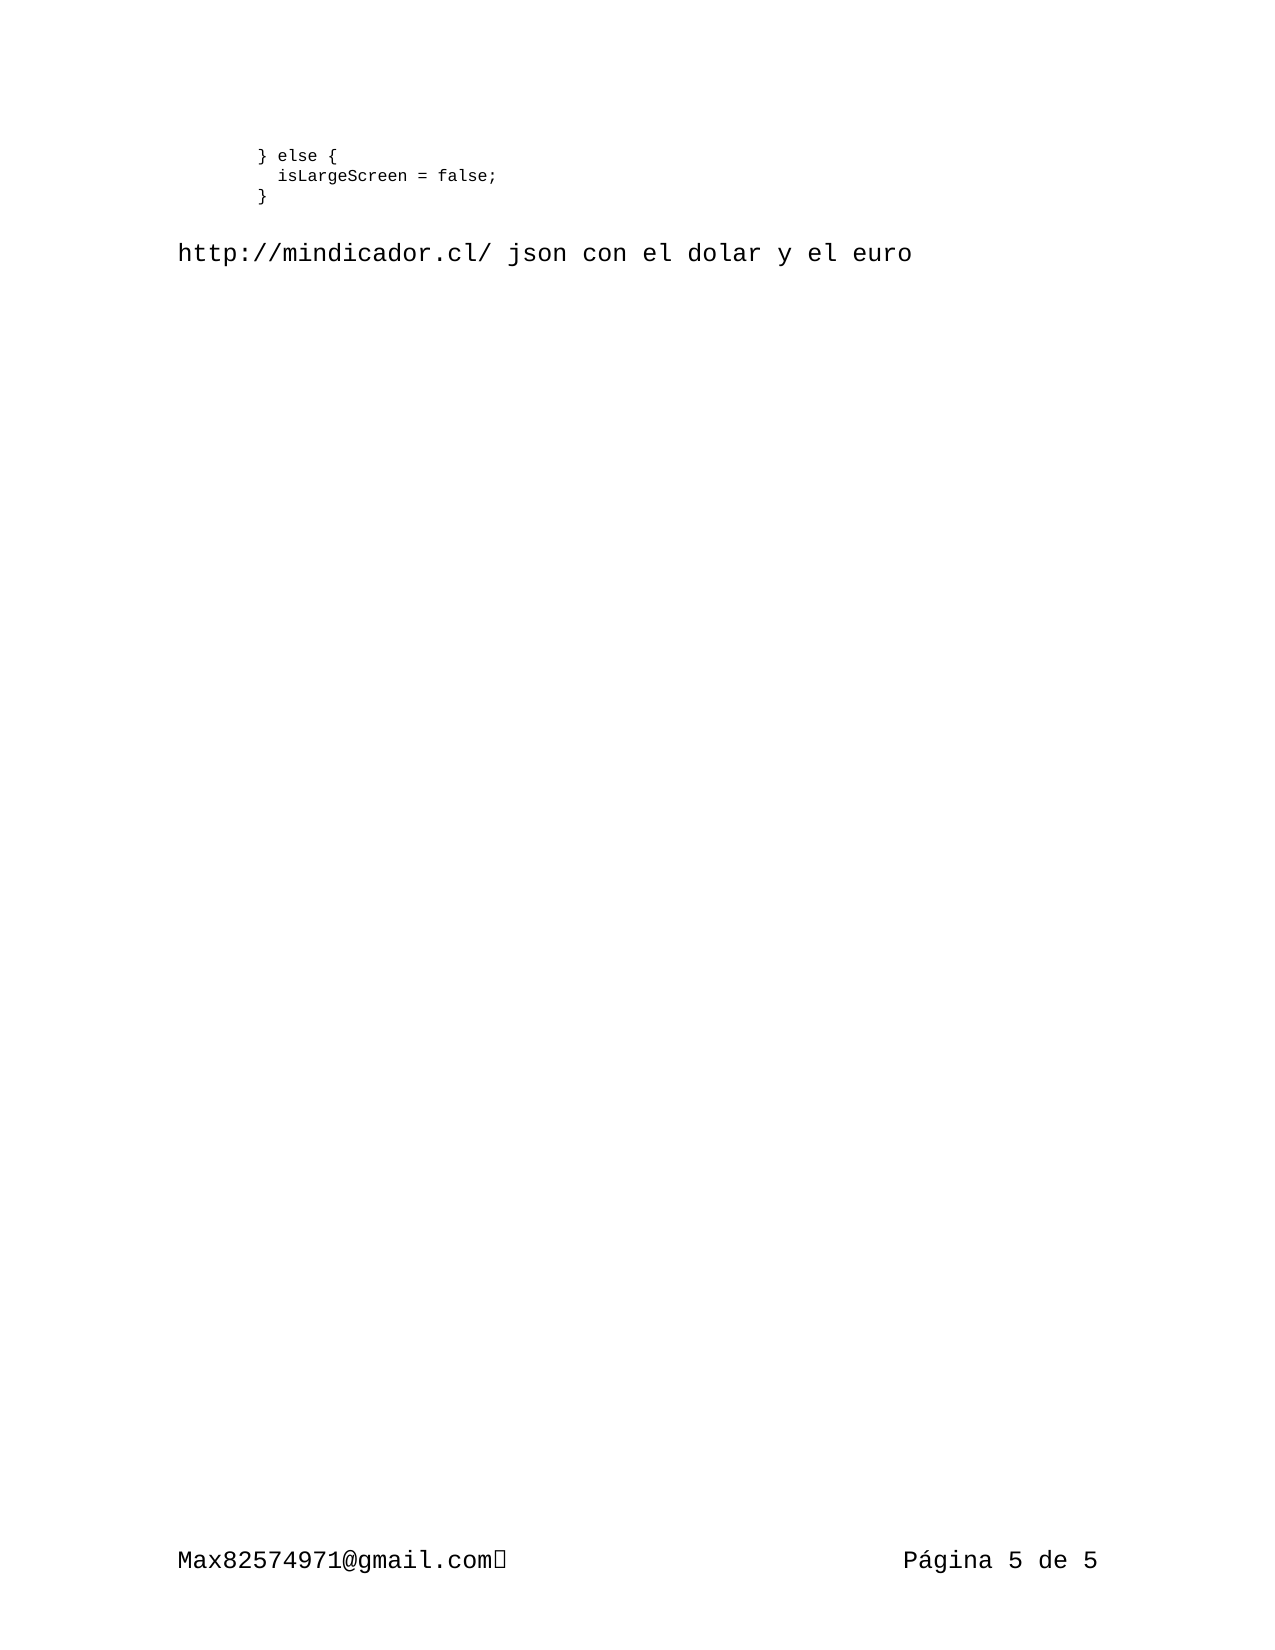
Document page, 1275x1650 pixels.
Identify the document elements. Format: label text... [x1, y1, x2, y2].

text } else { [177, 148, 1098, 166]
text isLargeScreen = false; [177, 168, 1098, 187]
text http://mindicador.cl/ json con el dolar y el euro [177, 241, 1098, 269]
text } [177, 188, 1098, 207]
